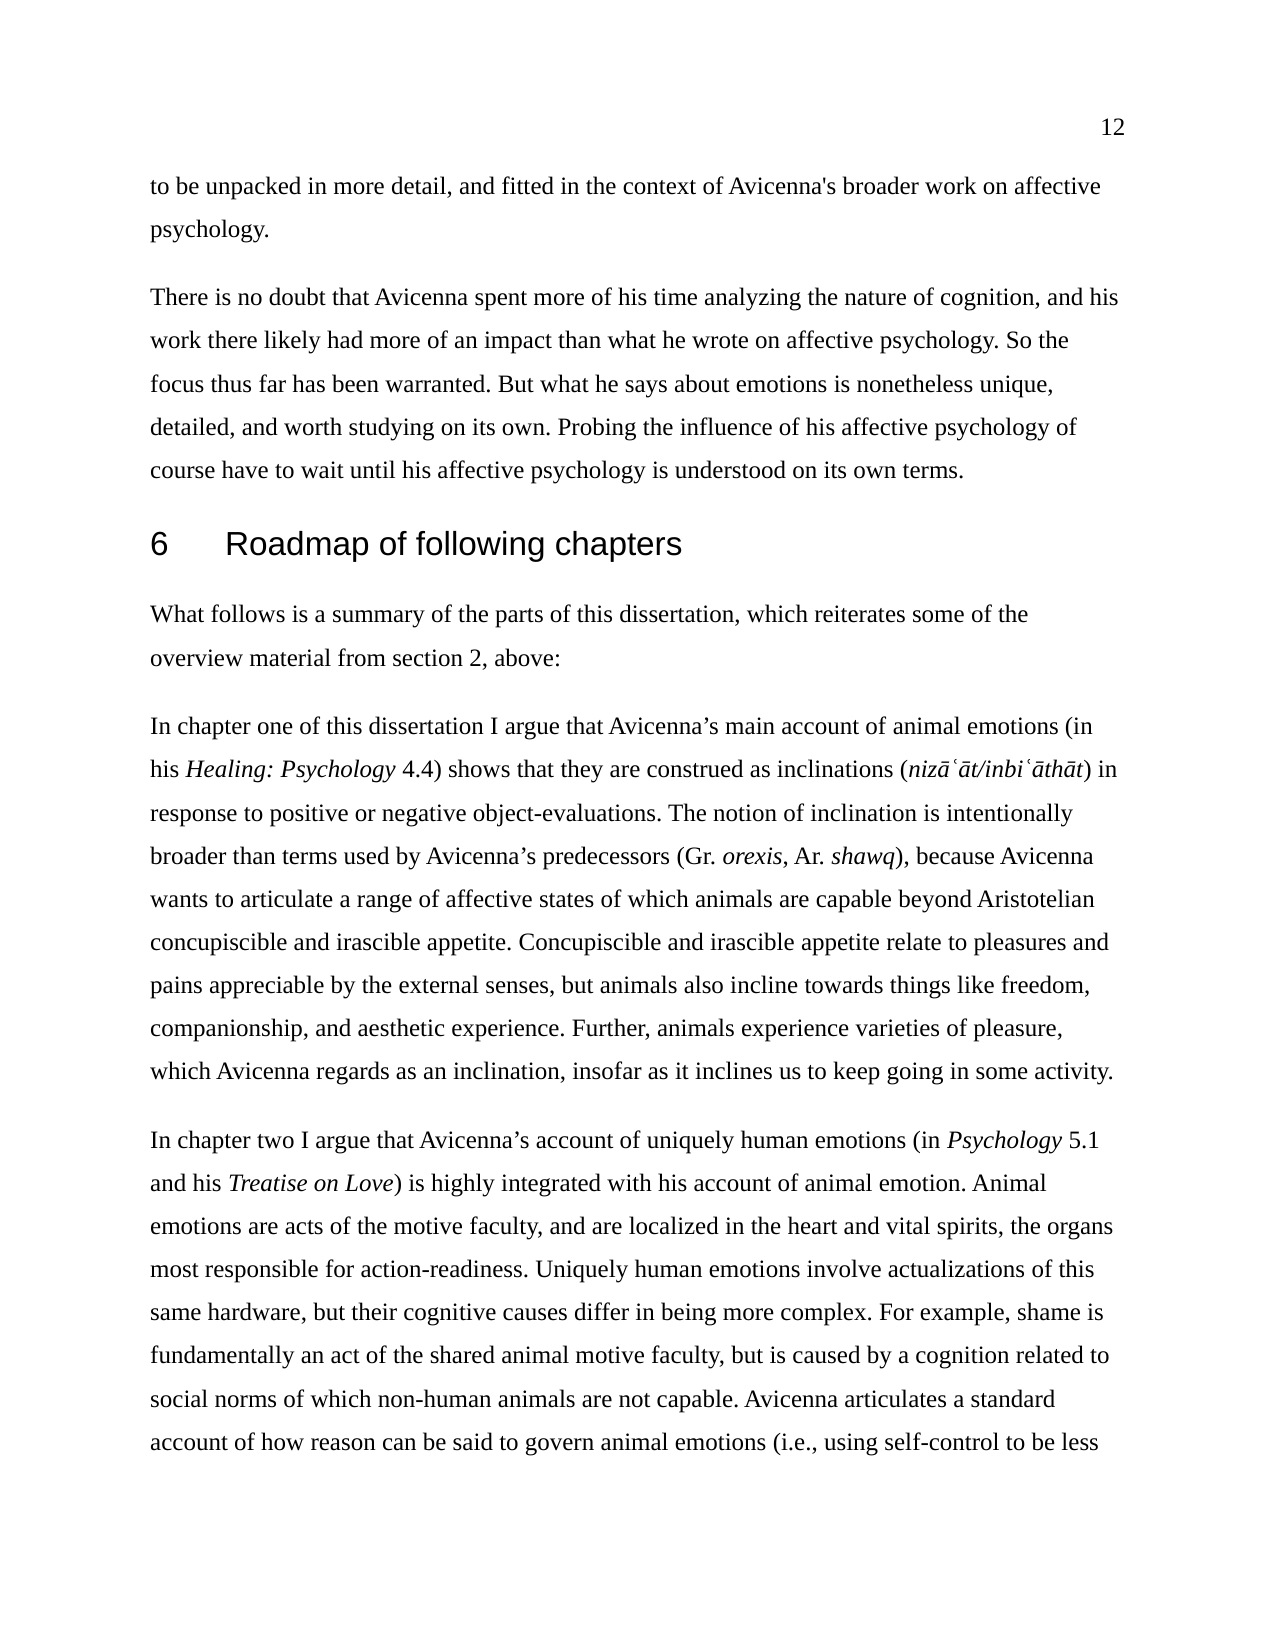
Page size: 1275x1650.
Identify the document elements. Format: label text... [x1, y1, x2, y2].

text In chapter one of this dissertation I argue that Avicenna’s main account of animal emotions (in his Healing: Psychology 4.4) shows that they are construed as inclinations (nizāʿāt/inbiʿāthāt) in response to positive or negative object-evaluations. The notion of inclination is intentionally broader than terms used by Avicenna’s predecessors (Gr. orexis, Ar. shawq), because Avicenna wants to articulate a range of affective states of which animals are capable beyond Aristotelian concupiscible and irascible appetite. Concupiscible and irascible appetite relate to pleasures and pains appreciable by the external senses, but animals also incline towards things like freedom, companionship, and aesthetic experience. Further, animals experience varieties of pleasure, which Avicenna regards as an inclination, insofar as it inclines us to keep going in some activity. [150, 711, 1125, 1085]
subtitle 6 Roadmap of following chapters [150, 524, 1125, 562]
text There is no doubt that Avicenna spent more of his time analyzing the nature of cognition, and his work there likely had more of an impact than what he wrote on affective psychology. So the focus thus far has been warranted. But what he says about emotions is nonetheless unique, detailed, and worth studying on its own. Probing the influence of his affective psychology of course have to wait until his affective psychology is understood on its own terms. [150, 282, 1125, 484]
text In chapter two I argue that Avicenna’s account of uniquely human emotions (in Psychology 5.1 and his Treatise on Love) is highly integrated with his account of animal emotion. Animal emotions are acts of the motive faculty, and are localized in the heart and vital spirits, the organs most responsible for action-readiness. Uniquely human emotions involve actualizations of this same hardware, but their cognitive causes differ in being more complex. For example, shame is fundamentally an act of the shared animal motive faculty, but is caused by a cognition related to social norms of which non-human animals are not capable. Avicenna articulates a standard account of how reason can be said to govern animal emotions (i.e., using self-control to be less [150, 1125, 1125, 1456]
text to be unpacked in more detail, and fitted in the context of Avicenna's broader work on affective psychology. [150, 171, 1125, 243]
text What follows is a summary of the parts of this dissertation, which reiterates some of the overview material from section 2, above: [150, 599, 1125, 671]
